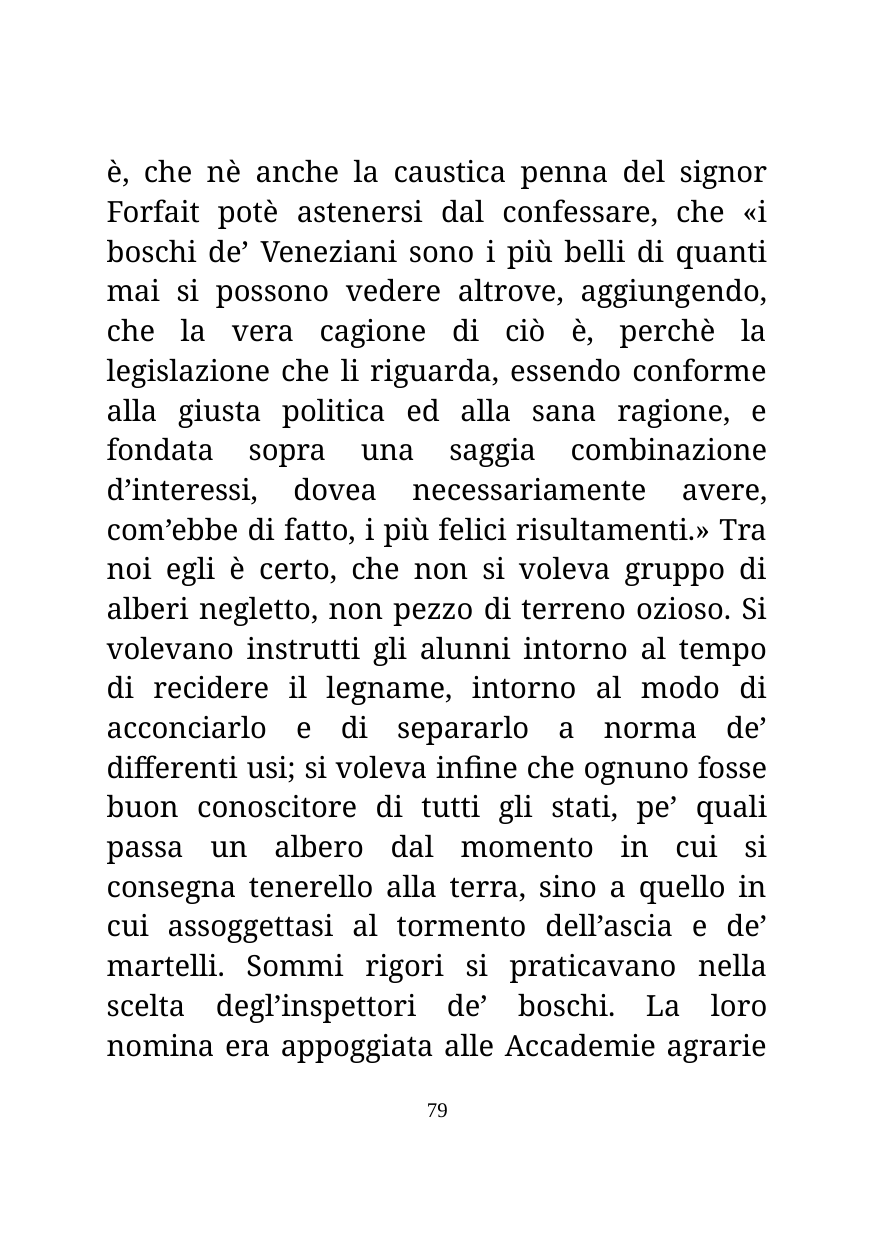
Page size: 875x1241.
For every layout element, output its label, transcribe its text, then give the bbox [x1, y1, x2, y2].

text è, che nè anche la caustica penna del signor Forfait potè astenersi dal confessare, che «i boschi de’ Veneziani sono i più belli di quanti mai si possono vedere altrove, aggiungendo, che la vera cagione di ciò è, perchè la legislazione che li riguarda, essendo conforme alla giusta politica ed alla sana ragione, e fondata sopra una saggia combinazione d’interessi, dovea necessariamente avere, com’ebbe di fatto, i più felici risultamenti.» Tra noi egli è certo, che non si voleva gruppo di alberi negletto, non pezzo di terreno ozioso. Si volevano instrutti gli alunni intorno al tempo di recidere il legname, intorno al modo di acconciarlo e di separarlo a norma de’ differenti usi; si voleva infine che ognuno fosse buon conoscitore di tutti gli stati, pe’ quali passa un albero dal momento in cui si consegna tenerello alla terra, sino a quello in cui assoggettasi al tormento dell’ascia e de’ martelli. Sommi rigori si praticavano nella scelta degl’inspettori de’ boschi. La loro nomina era appoggiata alle Accademie agrarie [106, 152, 768, 1064]
